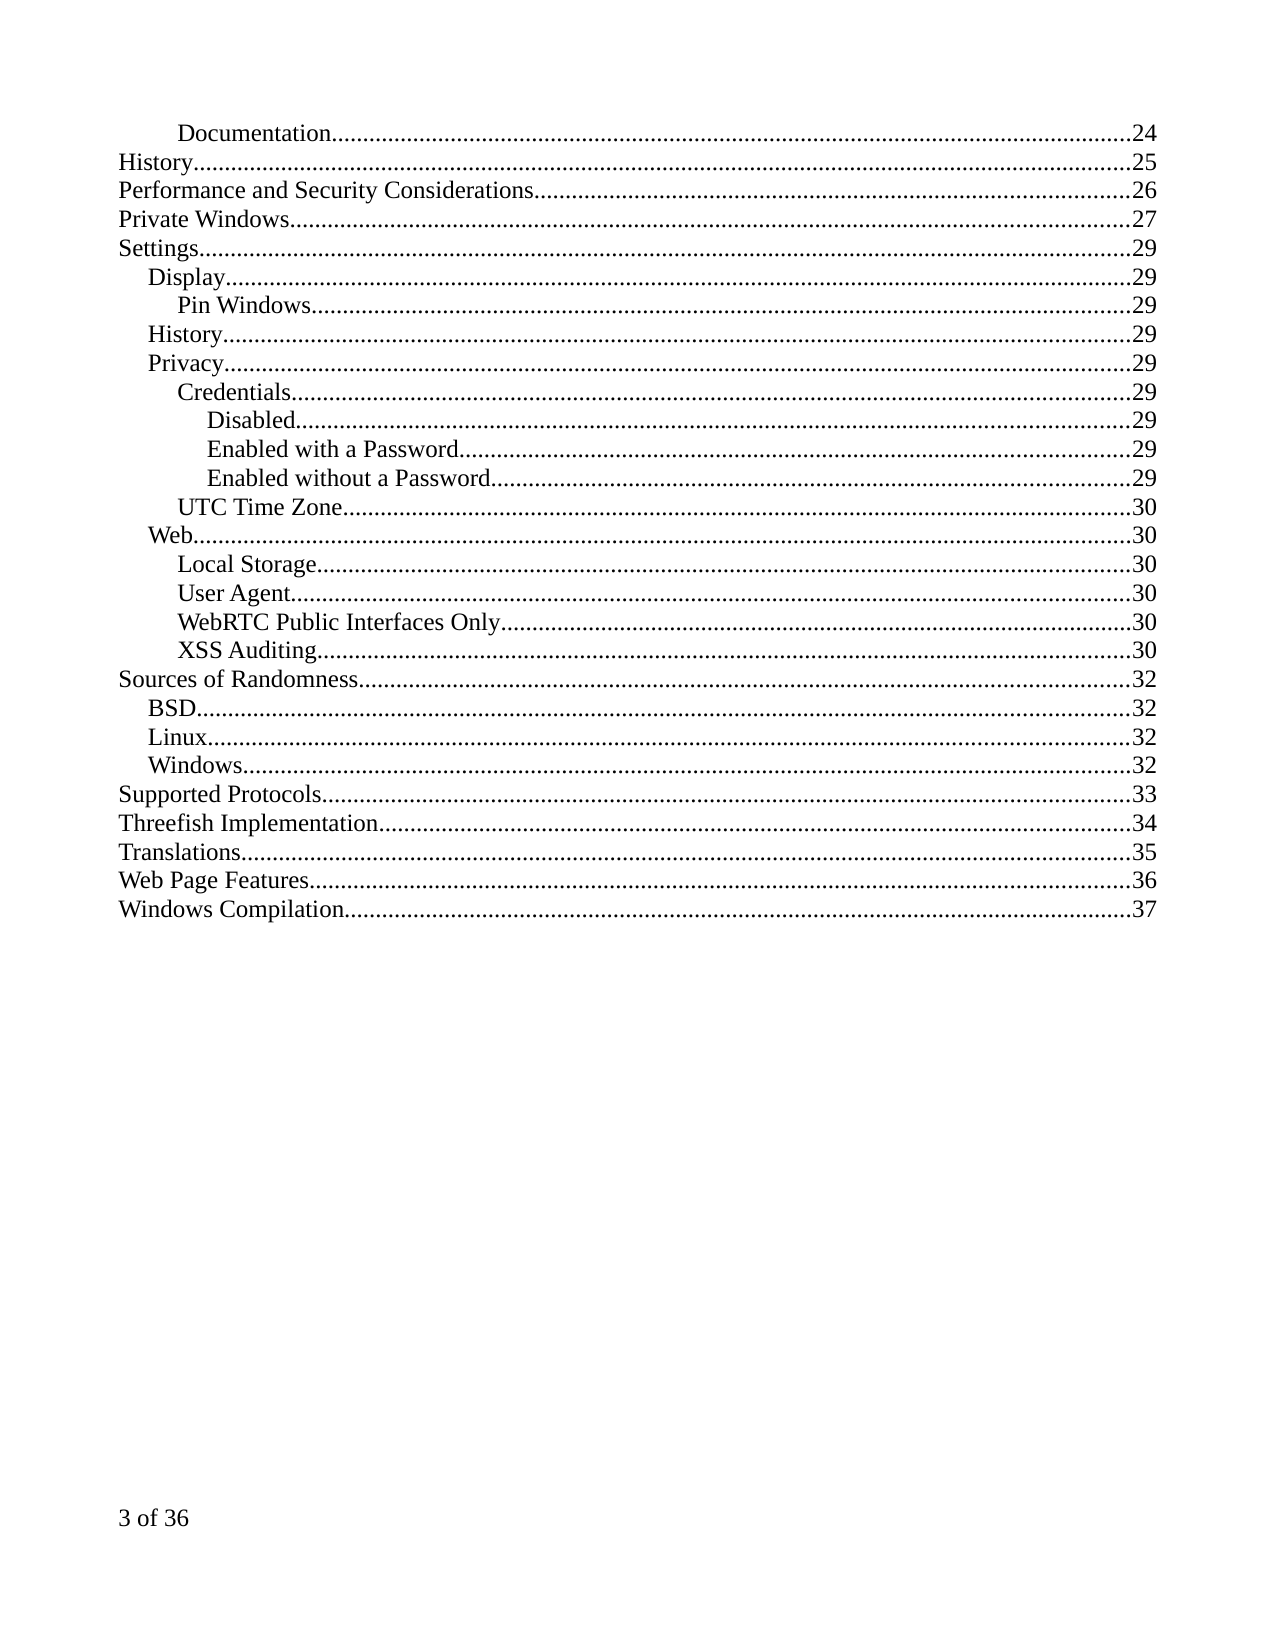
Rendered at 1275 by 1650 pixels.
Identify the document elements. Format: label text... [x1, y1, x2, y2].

text Web 30 [148, 521, 1157, 549]
text Credentials 29 [177, 377, 1157, 406]
text Local Storage 30 [177, 549, 1157, 578]
text Private Windows 27 [118, 204, 1157, 233]
text Display 29 [148, 262, 1157, 291]
text Enabled without a Password 29 [207, 463, 1157, 492]
text UTC Time Zone 30 [177, 492, 1157, 521]
text Disabled 29 [207, 406, 1157, 434]
text BSD 32 [148, 693, 1157, 722]
text Performance and Security Considerations 26 [118, 176, 1157, 204]
text Web Page Features 36 [118, 866, 1157, 894]
text User Agent 30 [177, 578, 1157, 607]
text Pin Windows 29 [177, 291, 1157, 319]
text Windows 32 [148, 751, 1157, 779]
text History 25 [118, 147, 1157, 176]
text Threefish Implementation 34 [118, 808, 1157, 837]
text History 29 [148, 319, 1157, 348]
text Windows Compilation 37 [118, 894, 1157, 923]
text Settings 29 [118, 233, 1157, 262]
text Sources of Randomness 32 [118, 664, 1157, 693]
text Privacy 29 [148, 348, 1157, 377]
text Translations 35 [118, 837, 1157, 866]
text Supported Protocols 33 [118, 779, 1157, 808]
text Documentation 24 [177, 118, 1157, 147]
text Linux 32 [148, 722, 1157, 751]
text WebRTC Public Interfaces Only 30 [177, 607, 1157, 636]
text Enabled with a Password 29 [207, 434, 1157, 463]
text XSS Auditing 30 [177, 636, 1157, 664]
